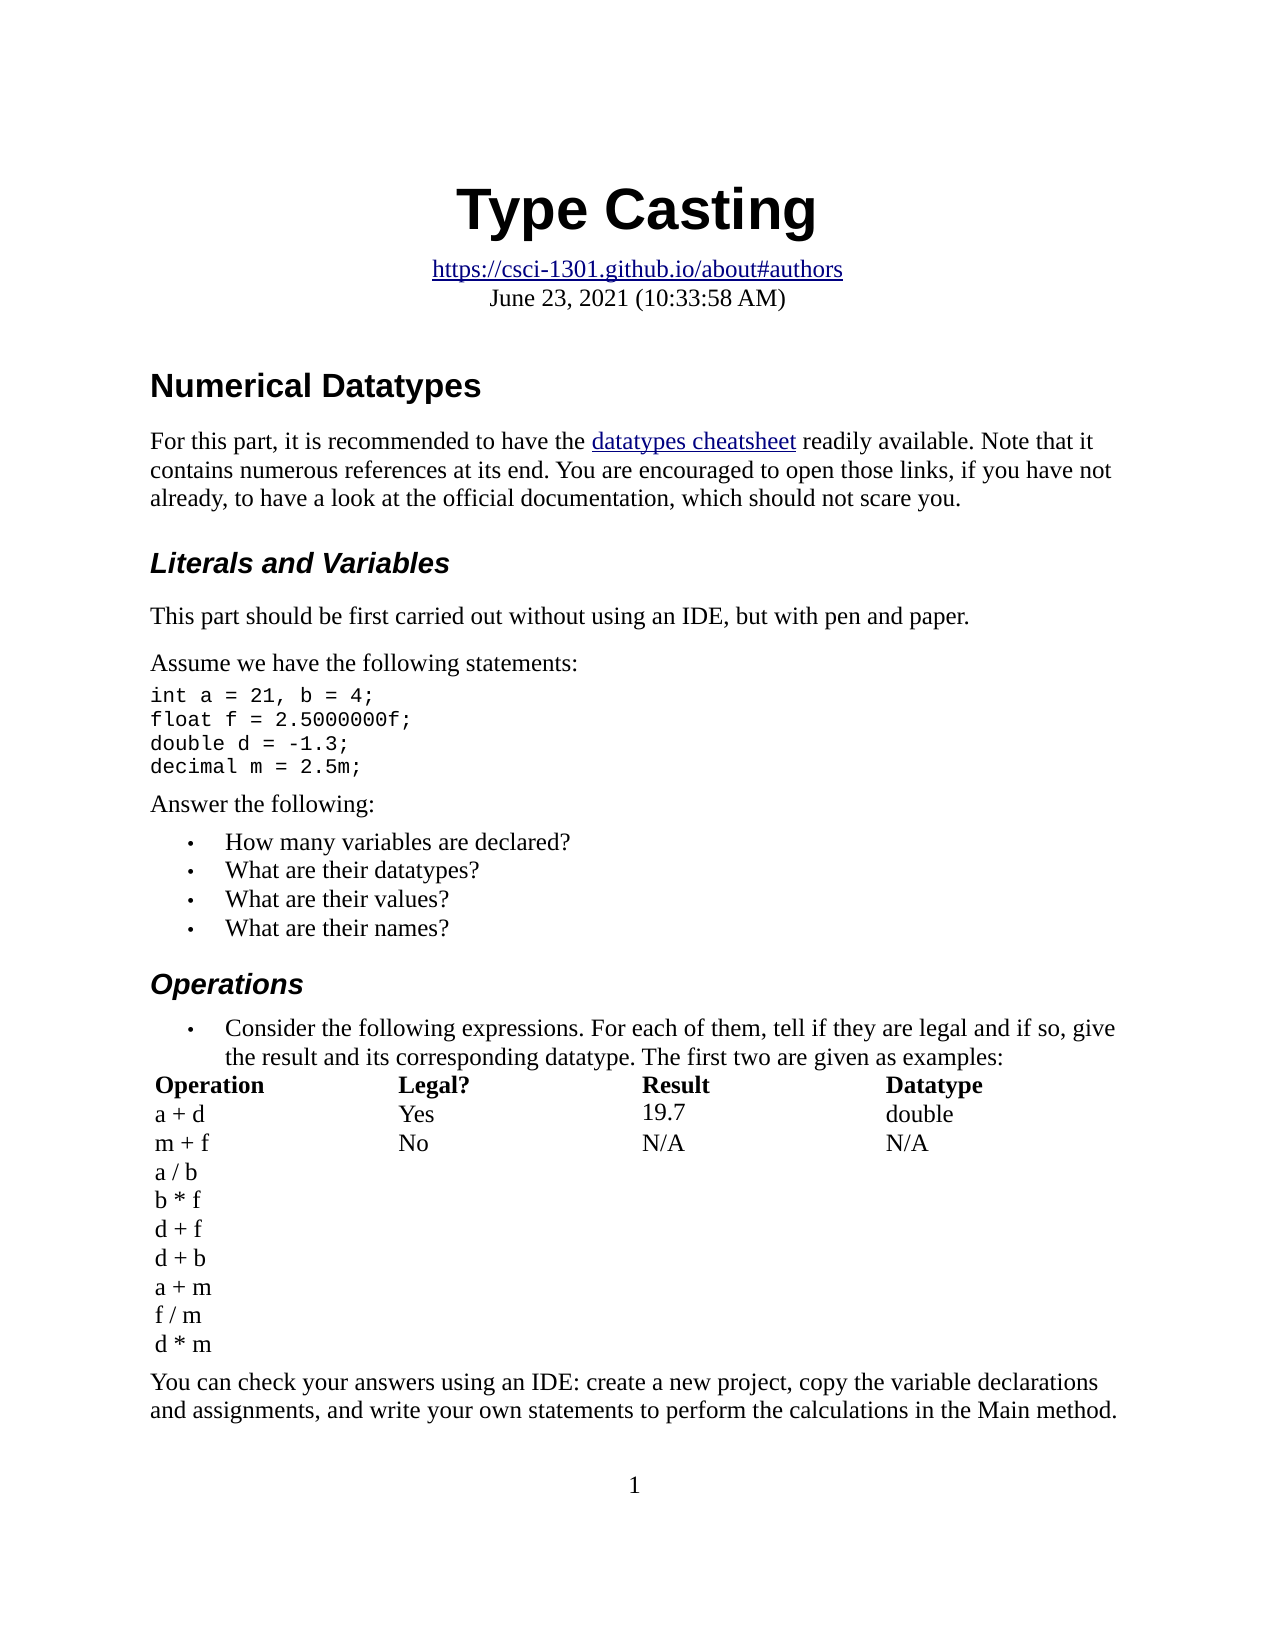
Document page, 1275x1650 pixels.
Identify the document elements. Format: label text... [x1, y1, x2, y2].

text This part should be first carried out without using an IDE, but with pen and paper. [150, 601, 1125, 630]
table_header Legal? [394, 1070, 637, 1099]
table_cell [394, 1185, 637, 1214]
table_cell [638, 1214, 881, 1243]
table_cell [881, 1329, 1125, 1358]
text For this part, it is recommended to have the datatypes cheatsheet readily available. Note that it contains numerous references at its end. You are encouraged to open those links, if you have not already, to have a look at the official documentation, which should not scare you. [150, 426, 1125, 512]
text https://csci-1301.github.io/about#authors [150, 254, 1125, 283]
list What are their datatypes? [187, 856, 1125, 884]
table_cell [638, 1300, 881, 1329]
text You can check your answers using an IDE: create a new project, copy the variable declarations and assignments, and write your own statements to perform the calculations in the Main method. [150, 1367, 1125, 1424]
table_cell [881, 1272, 1125, 1300]
text decimal m = 2.5m; [150, 756, 1125, 780]
table_cell a / b [150, 1157, 394, 1185]
table_cell [394, 1272, 637, 1300]
table_cell b * f [150, 1185, 394, 1214]
table_cell [638, 1099, 881, 1128]
table_cell d * m [150, 1329, 394, 1358]
list What are their values? [187, 884, 1125, 913]
text June 23, 2021 (10:33:58 AM) [150, 283, 1125, 312]
table_header Datatype [881, 1070, 1125, 1099]
table_cell [881, 1300, 1125, 1329]
subtitle Numerical Datatypes [150, 366, 1125, 404]
table_cell [394, 1329, 637, 1358]
table_cell No [394, 1128, 637, 1157]
table_cell [881, 1185, 1125, 1214]
table_cell double [881, 1099, 1125, 1128]
table_cell [394, 1214, 637, 1243]
table_cell f / m [150, 1300, 394, 1329]
table_cell N/A [638, 1128, 881, 1157]
table_cell [394, 1157, 637, 1185]
subtitle Operations [150, 967, 1125, 1000]
table_cell [881, 1214, 1125, 1243]
text double d = -1.3; [150, 733, 1125, 756]
text float f = 2.5000000f; [150, 709, 1125, 733]
text Answer the following: [150, 789, 1125, 818]
table_header Result [638, 1070, 881, 1099]
table_cell [881, 1243, 1125, 1272]
text Assume we have the following statements: [150, 648, 1125, 677]
table_cell [394, 1243, 637, 1272]
table_cell d + b [150, 1243, 394, 1272]
table_cell [638, 1243, 881, 1272]
text int a = 21, b = 4; [150, 686, 1125, 709]
table_cell [394, 1300, 637, 1329]
table_cell [638, 1329, 881, 1358]
table_cell N/A [881, 1128, 1125, 1157]
subtitle Literals and Variables [150, 546, 1125, 580]
list How many variables are declared? [187, 827, 1125, 856]
list Consider the following expressions. For each of them, tell if they are legal and if so, give the result and its corresponding datatype. The first two are given as examples: [187, 1013, 1125, 1070]
table_cell m + f [150, 1128, 394, 1157]
table_cell Yes [394, 1099, 637, 1128]
table_cell [881, 1157, 1125, 1185]
table_cell d + f [150, 1214, 394, 1243]
list What are their names? [187, 913, 1125, 942]
table_cell [638, 1185, 881, 1214]
table_cell a + d [150, 1099, 394, 1128]
title Type Casting [150, 175, 1125, 242]
table_cell [638, 1272, 881, 1300]
table_header Operation [150, 1070, 394, 1099]
table_cell [638, 1157, 881, 1185]
table_cell a + m [150, 1272, 394, 1300]
